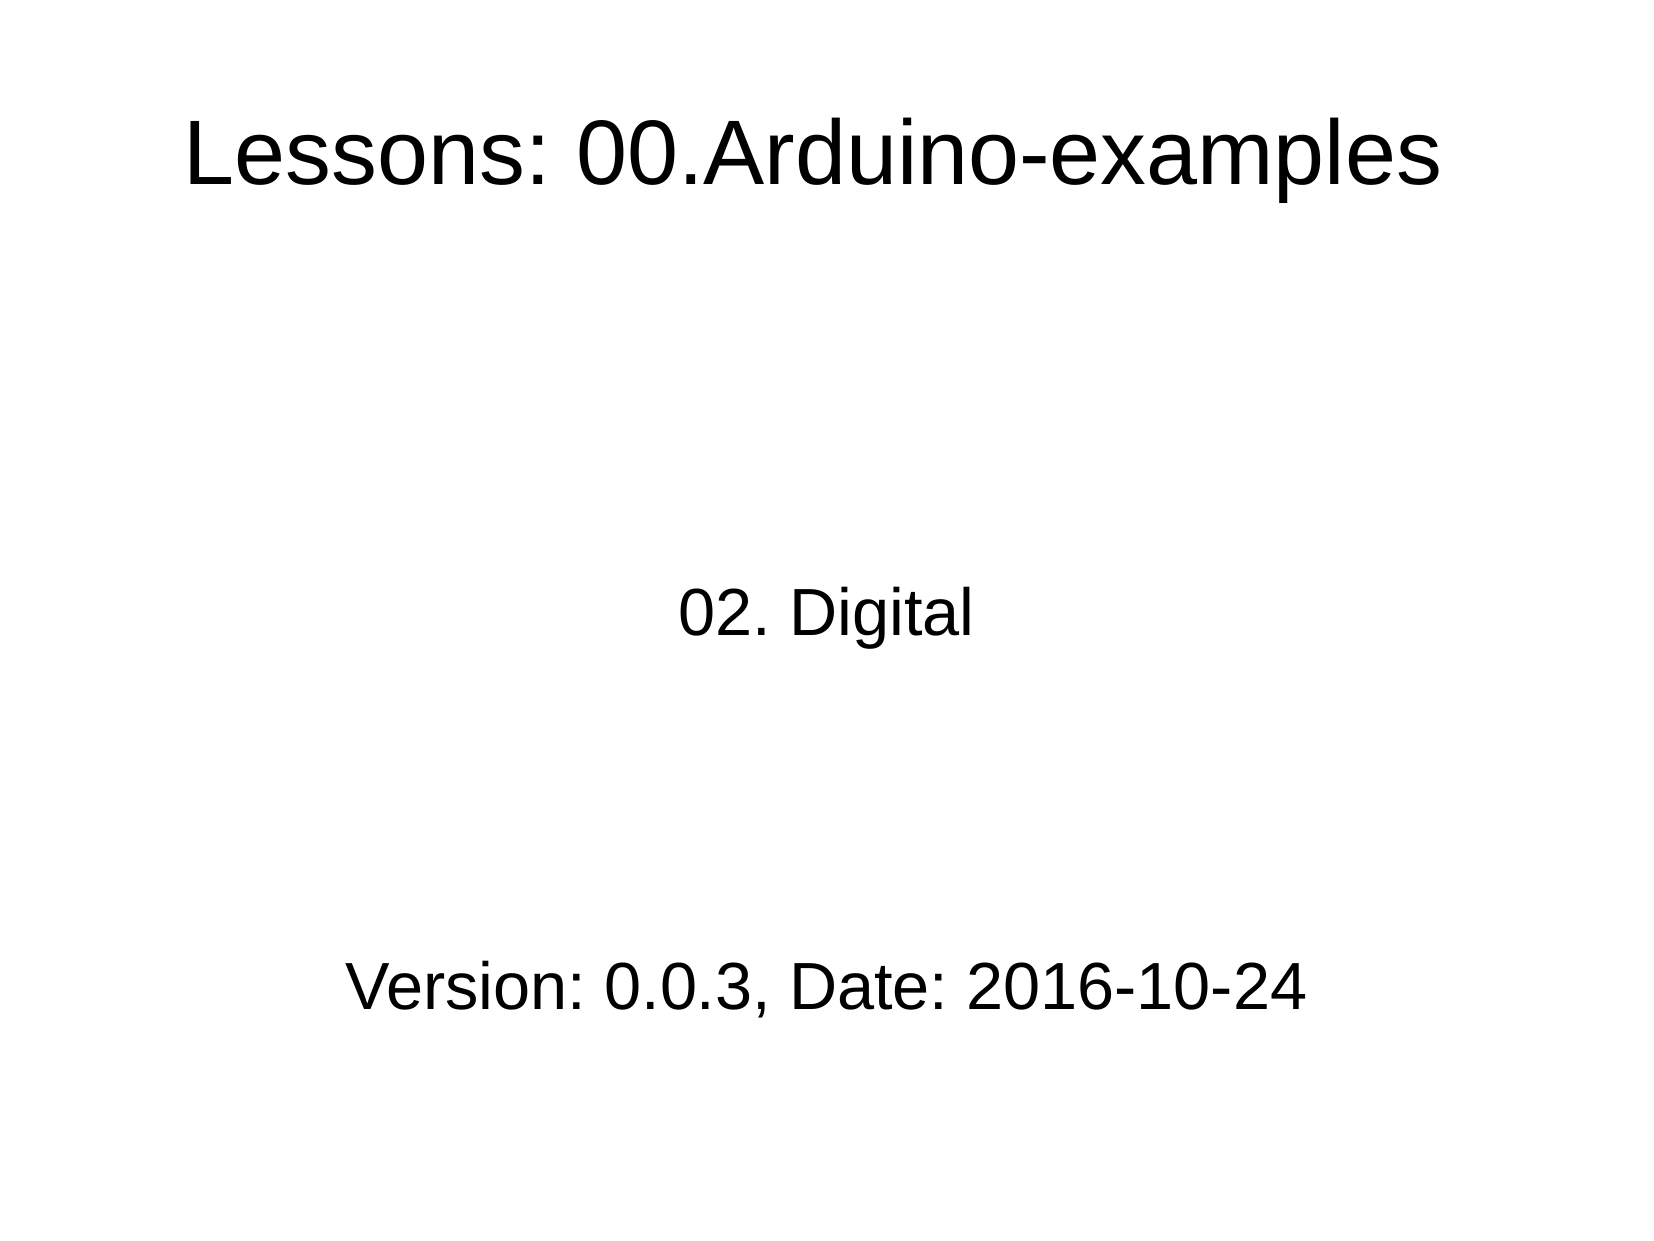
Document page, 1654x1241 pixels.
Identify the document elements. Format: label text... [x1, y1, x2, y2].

title Lessons: 00.Arduino-examples [82, 49, 1571, 257]
subtitle 02. Digital Version: 0.0.3, Date: 2016-10-24 [82, 275, 1571, 1024]
